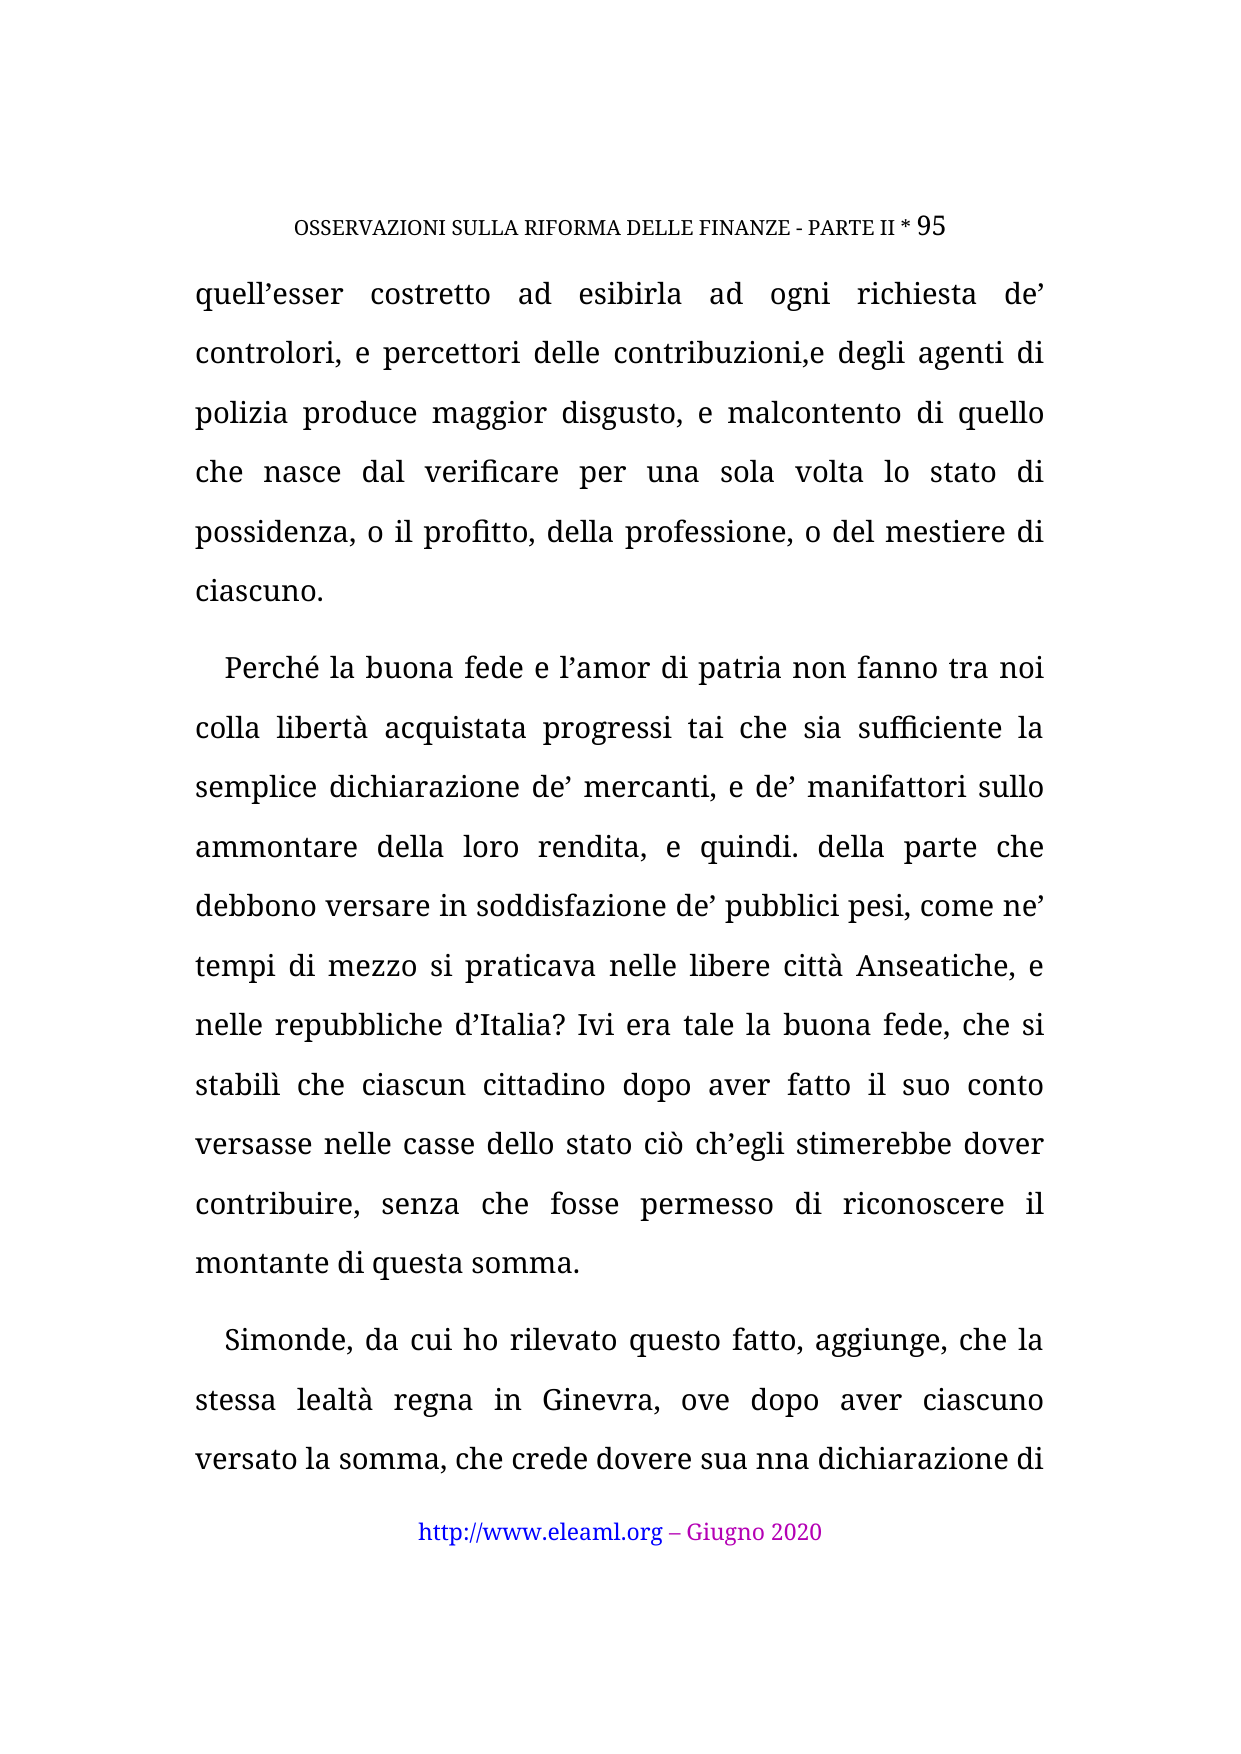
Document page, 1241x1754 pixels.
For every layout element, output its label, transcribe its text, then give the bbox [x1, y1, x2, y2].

text Simonde, da cui ho rilevato questo fatto, aggiunge, che la stessa lealtà regna in Ginevra, ove dopo aver ciascuno versato la somma, che crede dovere sua nna dichiarazione di [195, 1319, 1045, 1478]
text Perché la buona fede e l’amor di patria non fanno tra noi colla libertà acquistata progressi tai che sia sufficiente la semplice dichiarazione de’ mercanti, e de’ manifattori sullo ammontare della loro rendita, e quindi. della parte che debbono versare in soddisfazione de’ pubblici pesi, come ne’ tempi di mezzo si praticava nelle libere città Anseatiche, e nelle repubbliche d’Italia? Ivi era tale la buona fede, che si stabilì che ciascun cittadino dopo aver fatto il suo conto versasse nelle casse dello stato ciò ch’egli stimerebbe dover contribuire, senza che fosse permesso di riconoscere il montante di questa somma. [195, 648, 1045, 1282]
text quell’esser costretto ad esibirla ad ogni richiesta de’ controlori, e percettori delle contribuzioni,e degli agenti di polizia produce maggior disgusto, e malcontento di quello che nasce dal verificare per una sola volta lo stato di possidenza, o il profitto, della professione, o del mestiere di ciascuno. [195, 273, 1045, 610]
